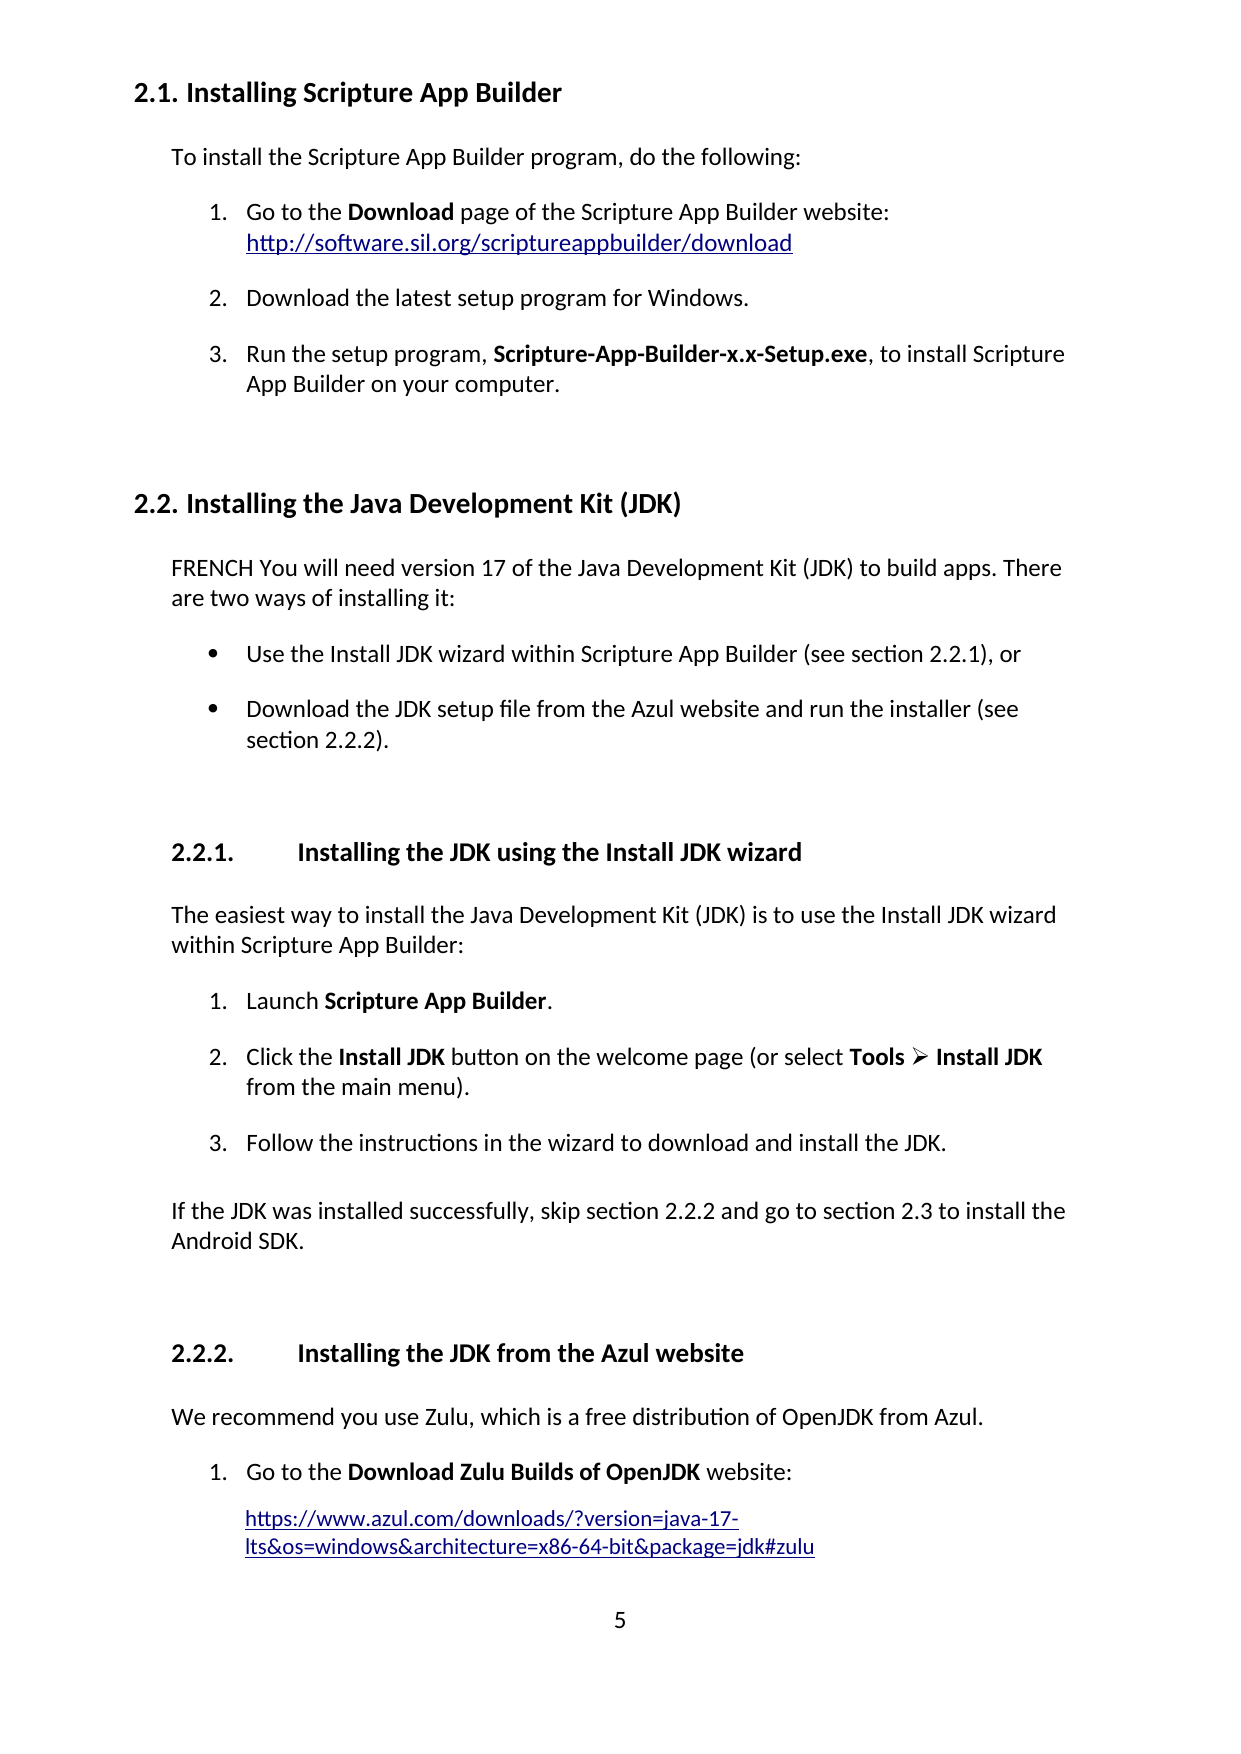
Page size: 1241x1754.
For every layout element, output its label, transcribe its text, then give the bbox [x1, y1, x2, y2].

subtitle Installing the JDK using the Install JDK wizard [171, 835, 1069, 868]
subtitle Installing the JDK from the Azul website [171, 1336, 1069, 1369]
text The easiest way to install the Java Development Kit (JDK) is to use the Install JDK wizard within Scripture App Builder: [171, 899, 1069, 960]
list Run the setup program, Scripture-App-Builder-x.x-Setup.exe, to install Scripture App Builder on your computer. [209, 338, 1069, 399]
text If the JDK was installed successfully, skip section 2.2.2 and go to section 2.3 to install the Android SDK. [171, 1195, 1069, 1256]
list Download the latest setup program for Windows. [209, 282, 1069, 313]
list Go to the Download page of the Scripture App Builder website: http://software.sil.org/scriptureappbuilder/download [209, 196, 1069, 257]
list Go to the Download Zulu Builds of OpenJDK website: [209, 1456, 1069, 1487]
list Follow the instructions in the wizard to download and install the JDK. [209, 1127, 1069, 1157]
subtitle Installing Scripture App Builder [134, 74, 1069, 109]
list Click the Install JDK button on the welcome page (or select Tools  Install JDK from the main menu). [209, 1041, 1069, 1102]
list Download the JDK setup file from the Azul website and run the installer (see section 2.2.2). [209, 693, 1069, 754]
text https://www.azul.com/downloads/?version=java-17-lts&os=windows&architecture=x86-64-bit&package=jdk#zulu [245, 1504, 1069, 1561]
text We recommend you use Zulu, which is a free distribution of OpenJDK from Azul. [171, 1401, 1069, 1431]
text FRENCH You will need version 17 of the Java Development Kit (JDK) to build apps. There are two ways of installing it: [171, 552, 1069, 613]
list Launch Scripture App Builder. [209, 985, 1069, 1016]
text To install the Scripture App Builder program, do the following: [171, 141, 1069, 171]
subtitle Installing the Java Development Kit (JDK) [134, 485, 1069, 521]
list Use the Install JDK wizard within Scripture App Builder (see section 2.2.1), or [209, 638, 1069, 668]
